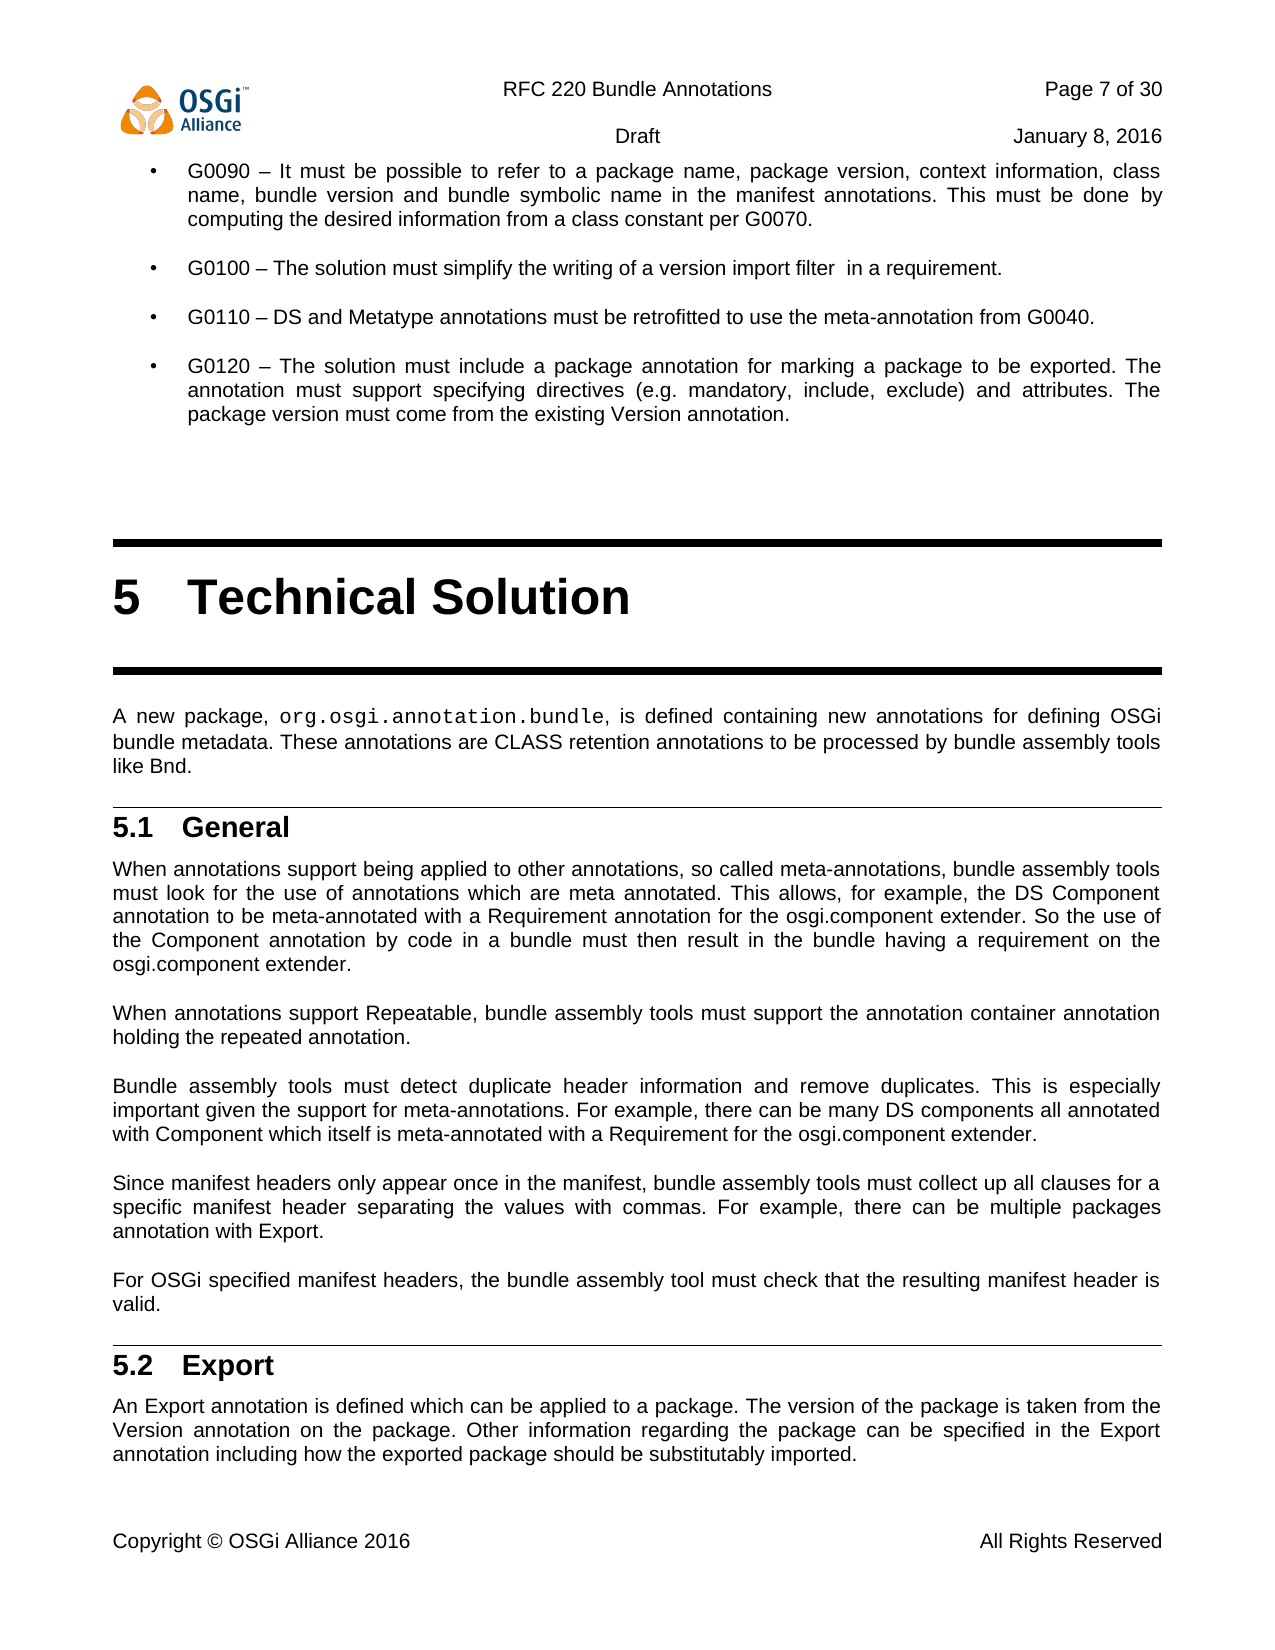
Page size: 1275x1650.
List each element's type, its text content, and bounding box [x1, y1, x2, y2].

subtitle Export [112, 1346, 1162, 1382]
text When annotations support being applied to other annotations, so called meta-annotations, bundle assembly tools must look for the use of annotations which are meta annotated. This allows, for example, the DS Component annotation to be meta-annotated with a Requirement annotation for the osgi.component extender. So the use of the Component annotation by code in a bundle must then result in the bundle having a requirement on the osgi.component extender. [112, 856, 1162, 976]
list G0110 – DS and Metatype annotations must be retrofitted to use the meta-annotation from G0040. [150, 305, 1162, 329]
text An Export annotation is defined which can be applied to a package. The version of the package is taken from the Version annotation on the package. Other information regarding the package can be specified in the Export annotation including how the exported package should be substitutably imported. [112, 1394, 1162, 1466]
subtitle General [112, 808, 1162, 844]
text Bundle assembly tools must detect duplicate header information and remove duplicates. This is especially important given the support for meta-annotations. For example, there can be many DS components all annotated with Component which itself is meta-annotated with a Requirement for the osgi.component extender. [112, 1074, 1162, 1146]
list G0090 – It must be possible to refer to a package name, package version, context information, class name, bundle version and bundle symbolic name in the manifest annotations. This must be done by computing the desired information from a class constant per G0070. [150, 159, 1162, 231]
subtitle Technical Solution [112, 540, 1162, 675]
text Since manifest headers only appear once in the manifest, bundle assembly tools must collect up all clauses for a specific manifest header separating the values with commas. For example, there can be multiple packages annotation with Export. [112, 1171, 1162, 1243]
list G0120 – The solution must include a package annotation for marking a package to be exported. The annotation must support specifying directives (e.g. mandatory, include, exclude) and attributes. The package version must come from the existing Version annotation. [150, 354, 1162, 426]
text For OSGi specified manifest headers, the bundle assembly tool must check that the resulting manifest header is valid. [112, 1268, 1162, 1316]
text When annotations support Repeatable, bundle assembly tools must support the annotation container annotation holding the repeated annotation. [112, 1001, 1162, 1049]
list G0100 – The solution must simplify the writing of a version import filter in a requirement. [150, 256, 1162, 280]
picture [113, 78, 257, 142]
text A new package, org.osgi.annotation.bundle, is defined containing new annotations for defining OSGi bundle metadata. These annotations are CLASS retention annotations to be processed by bundle assembly tools like Bnd. [112, 704, 1162, 778]
